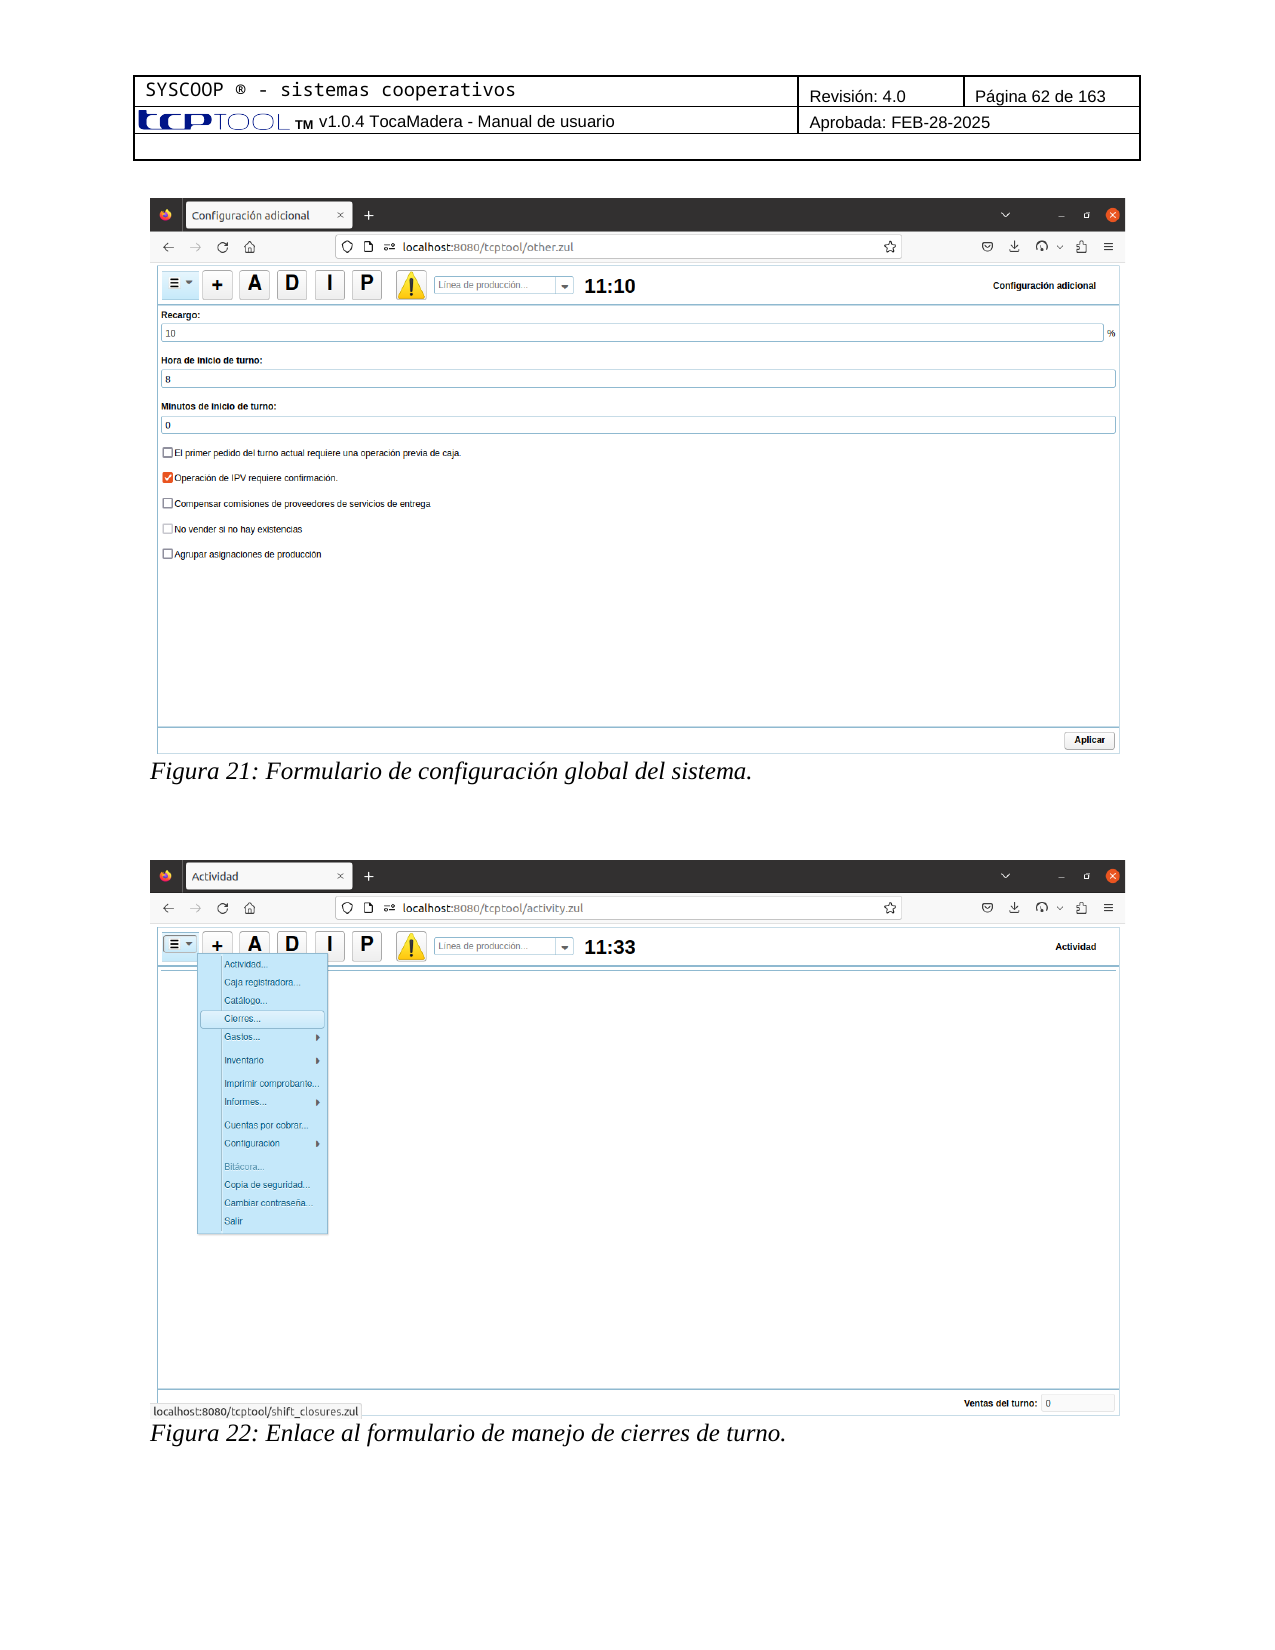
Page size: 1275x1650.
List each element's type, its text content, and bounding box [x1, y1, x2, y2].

text Figura 22: Enlace al formulario de manejo de cierres de turno. [150, 1419, 1125, 1447]
picture [150, 198, 1125, 757]
text Figura 21: Formulario de configuración global del sistema. [150, 757, 1125, 785]
picture [138, 110, 290, 130]
picture [150, 860, 1125, 1419]
